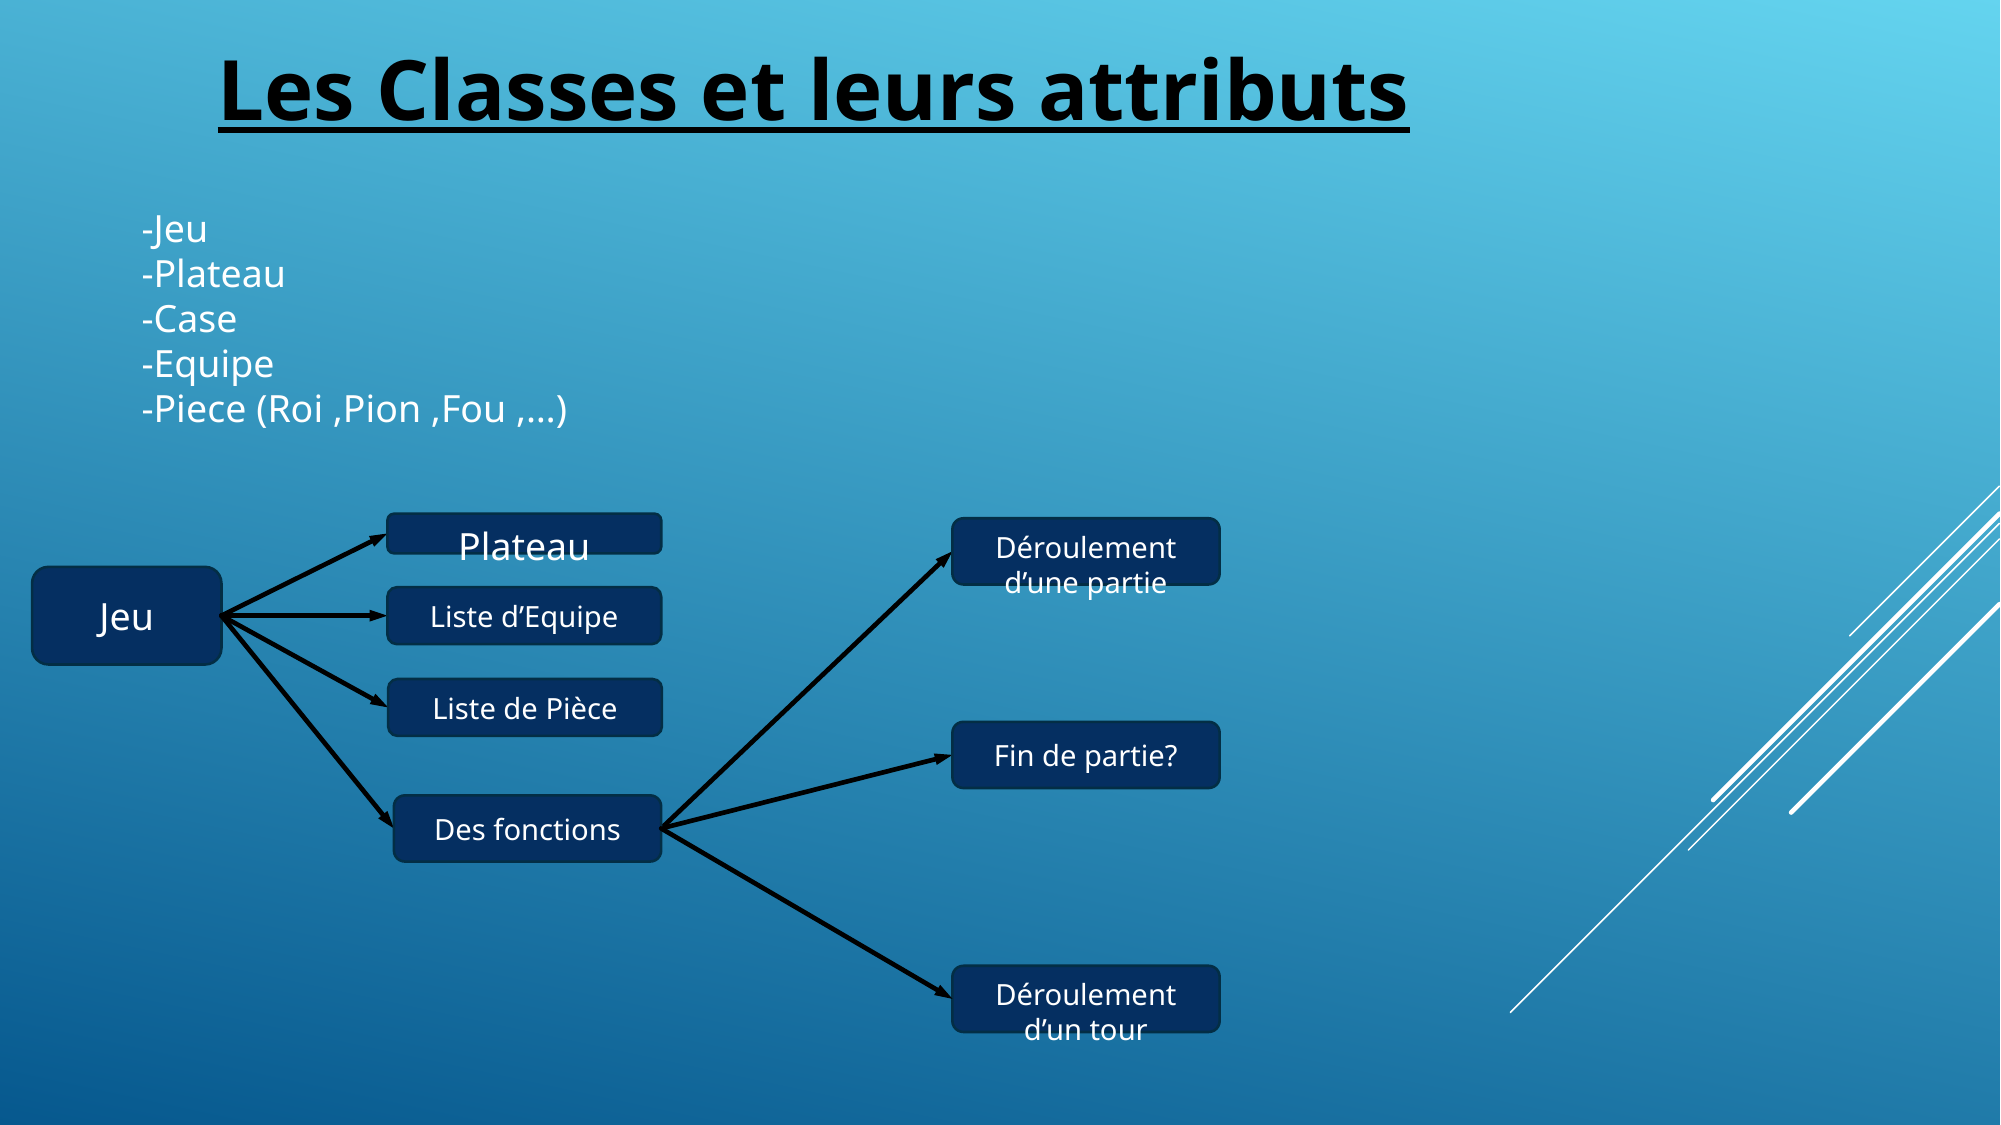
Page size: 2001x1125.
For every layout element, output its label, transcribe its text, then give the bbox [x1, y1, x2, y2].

text_box -Jeu -Plateau -Case -Equipe -Piece (Roi ,Pion ,Fou ,…) [126, 197, 662, 486]
text_box Jeu [32, 566, 222, 665]
text_box Déroulement d’une partie [952, 518, 1220, 585]
text_box Des fonctions [393, 795, 662, 862]
text_box Déroulement d’un tour [952, 965, 1220, 1032]
text_box Les Classes et leurs attributs [202, 29, 1531, 146]
text_box Fin de partie? [952, 721, 1220, 789]
text_box Plateau [387, 513, 662, 554]
text_box Liste d’Equipe [387, 587, 662, 645]
text_box Liste de Pièce [388, 678, 662, 736]
